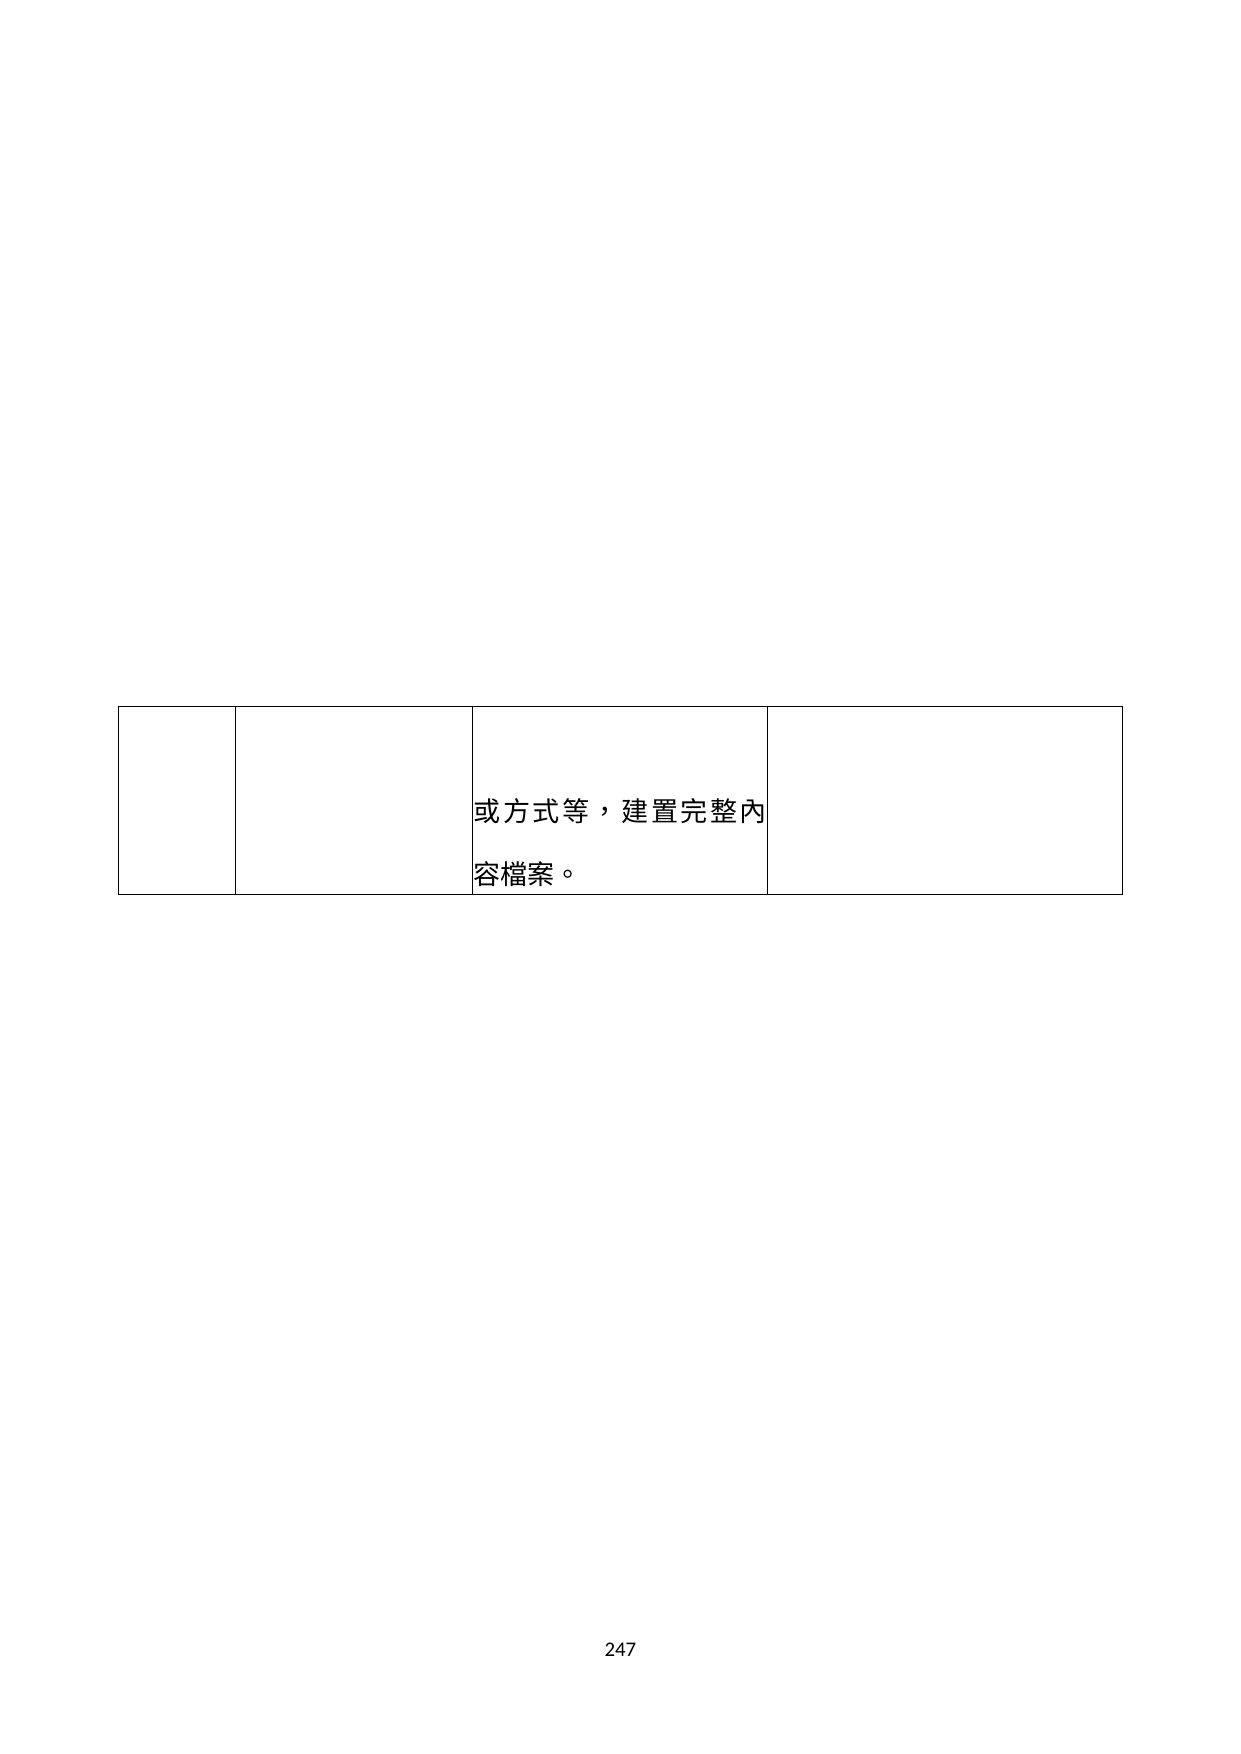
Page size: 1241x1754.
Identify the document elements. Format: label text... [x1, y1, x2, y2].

table_cell [236, 707, 472, 893]
table_cell [768, 707, 1122, 893]
table_cell 或方式等，建置完整內容檔案。 [473, 707, 767, 893]
table_cell [119, 707, 235, 893]
